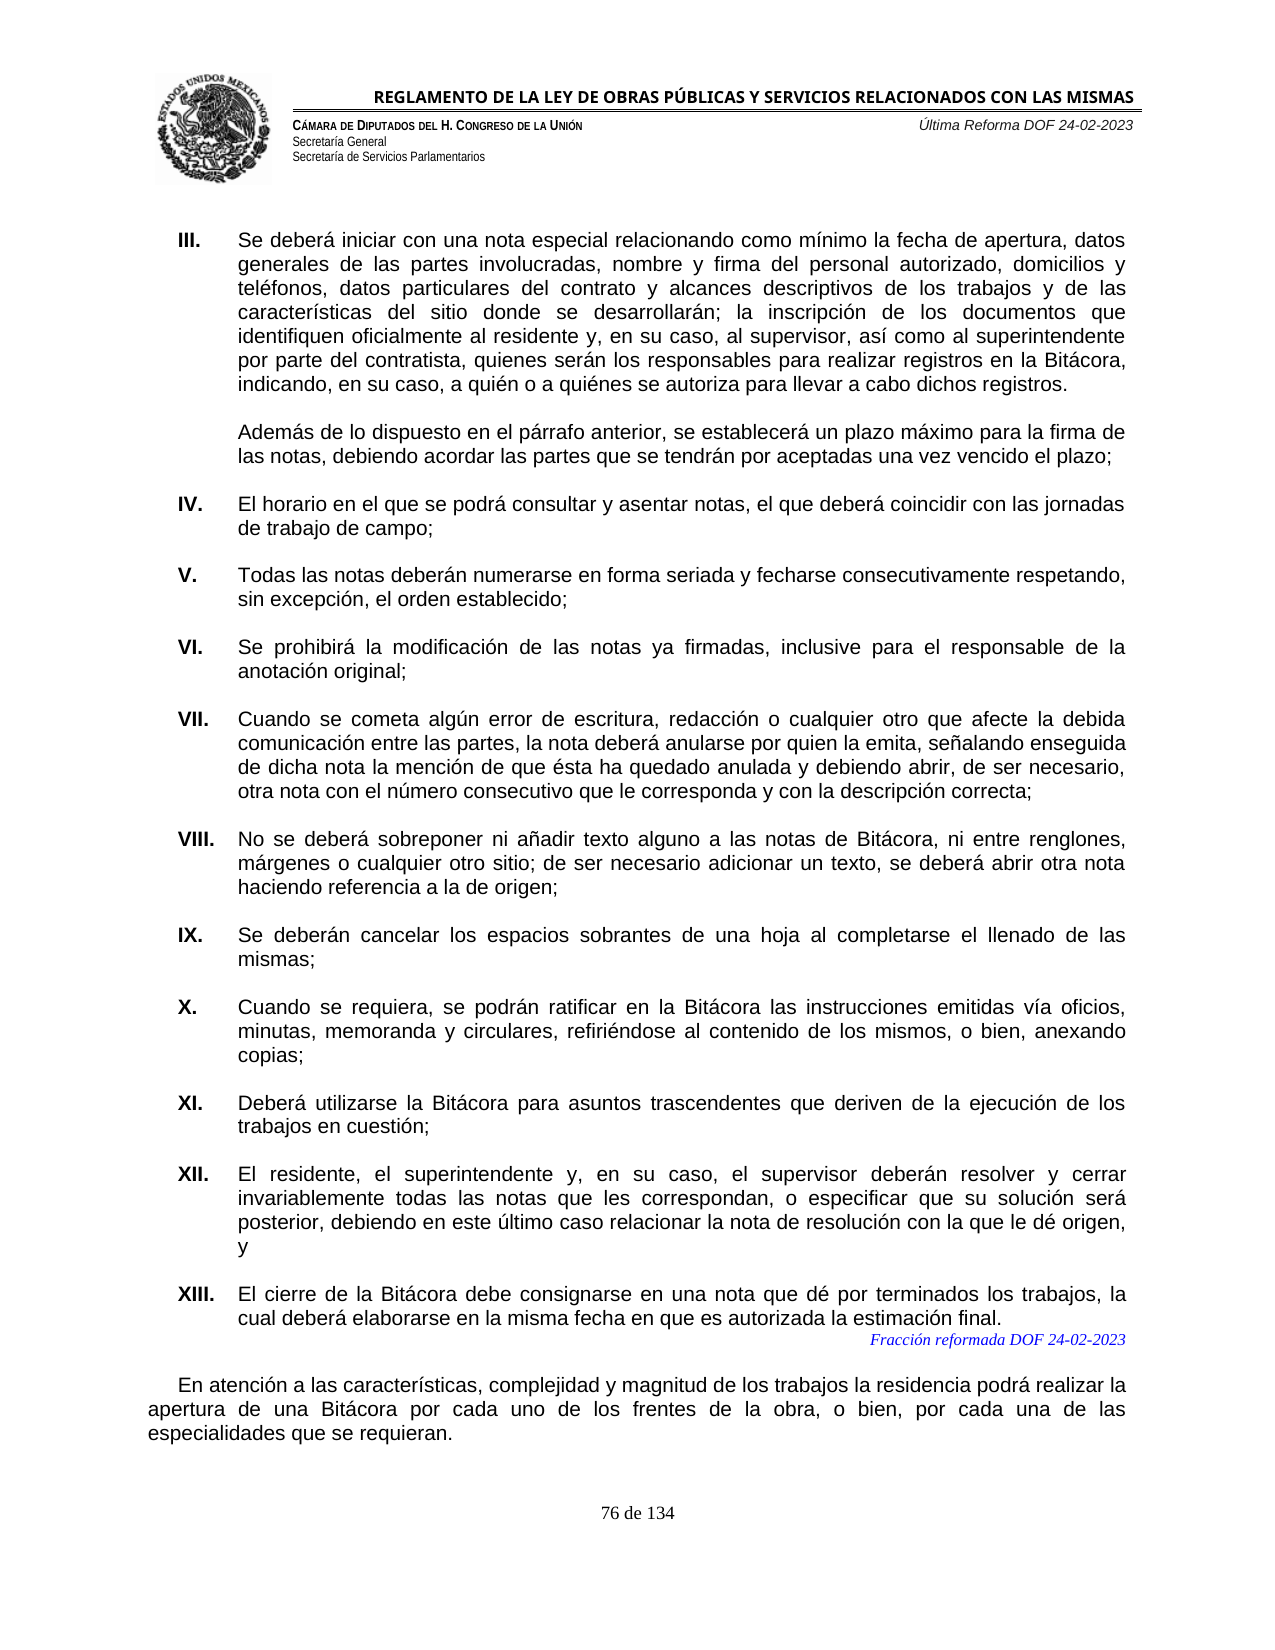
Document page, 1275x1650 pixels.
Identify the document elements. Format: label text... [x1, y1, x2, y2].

text Además de lo dispuesto en el párrafo anterior, se establecerá un plazo máximo para la firma de las notas, debiendo acordar las partes que se tendrán por aceptadas una vez vencido el plazo; [178, 419, 1127, 467]
text X. Cuando se requiera, se podrán ratificar en la Bitácora las instrucciones emitidas vía oficios, minutas, memoranda y circulares, refiriéndose al contenido de los mismos, o bien, anexando copias; [178, 994, 1127, 1066]
text XII. El residente, el superintendente y, en su caso, el supervisor deberán resolver y cerrar invariablemente todas las notas que les correspondan, o especificar que su solución será posterior, debiendo en este último caso relacionar la nota de resolución con la que le dé origen, y [178, 1162, 1127, 1258]
text Fracción reformada DOF 24-02-2023 [148, 1330, 1127, 1349]
text V. Todas las notas deberán numerarse en forma seriada y fecharse consecutivamente respetando, sin excepción, el orden establecido; [178, 563, 1127, 611]
text En atención a las características, complejidad y magnitud de los trabajos la residencia podrá realizar la apertura de una Bitácora por cada uno de los frentes de la obra, o bien, por cada una de las especialidades que se requieran. [148, 1373, 1127, 1445]
text IV. El horario en el que se podrá consultar y asentar notas, el que deberá coincidir con las jornadas de trabajo de campo; [178, 491, 1127, 539]
text XI. Deberá utilizarse la Bitácora para asuntos trascendentes que deriven de la ejecución de los trabajos en cuestión; [178, 1090, 1127, 1138]
text XIII. El cierre de la Bitácora debe consignarse en una nota que dé por terminados los trabajos, la cual deberá elaborarse en la misma fecha en que es autorizada la estimación final. [178, 1282, 1127, 1330]
text III. Se deberá iniciar con una nota especial relacionando como mínimo la fecha de apertura, datos generales de las partes involucradas, nombre y firma del personal autorizado, domicilios y teléfonos, datos particulares del contrato y alcances descriptivos de los trabajos y de las características del sitio donde se desarrollarán; la inscripción de los documentos que identifiquen oficialmente al residente y, en su caso, al supervisor, así como al superintendente por parte del contratista, quienes serán los responsables para realizar registros en la Bitácora, indicando, en su caso, a quién o a quiénes se autoriza para llevar a cabo dichos registros. [178, 228, 1127, 396]
text IX. Se deberán cancelar los espacios sobrantes de una hoja al completarse el llenado de las mismas; [178, 923, 1127, 971]
text VI. Se prohibirá la modificación de las notas ya firmadas, inclusive para el responsable de la anotación original; [178, 635, 1127, 683]
text VIII. No se deberá sobreponer ni añadir texto alguno a las notas de Bitácora, ni entre renglones, márgenes o cualquier otro sitio; de ser necesario adicionar un texto, se deberá abrir otra nota haciendo referencia a la de origen; [178, 827, 1127, 899]
text VII. Cuando se cometa algún error de escritura, redacción o cualquier otro que afecte la debida comunicación entre las partes, la nota deberá anularse por quien la emita, señalando enseguida de dicha nota la mención de que ésta ha quedado anulada y debiendo abrir, de ser necesario, otra nota con el número consecutivo que le corresponda y con la descripción correcta; [178, 707, 1127, 803]
